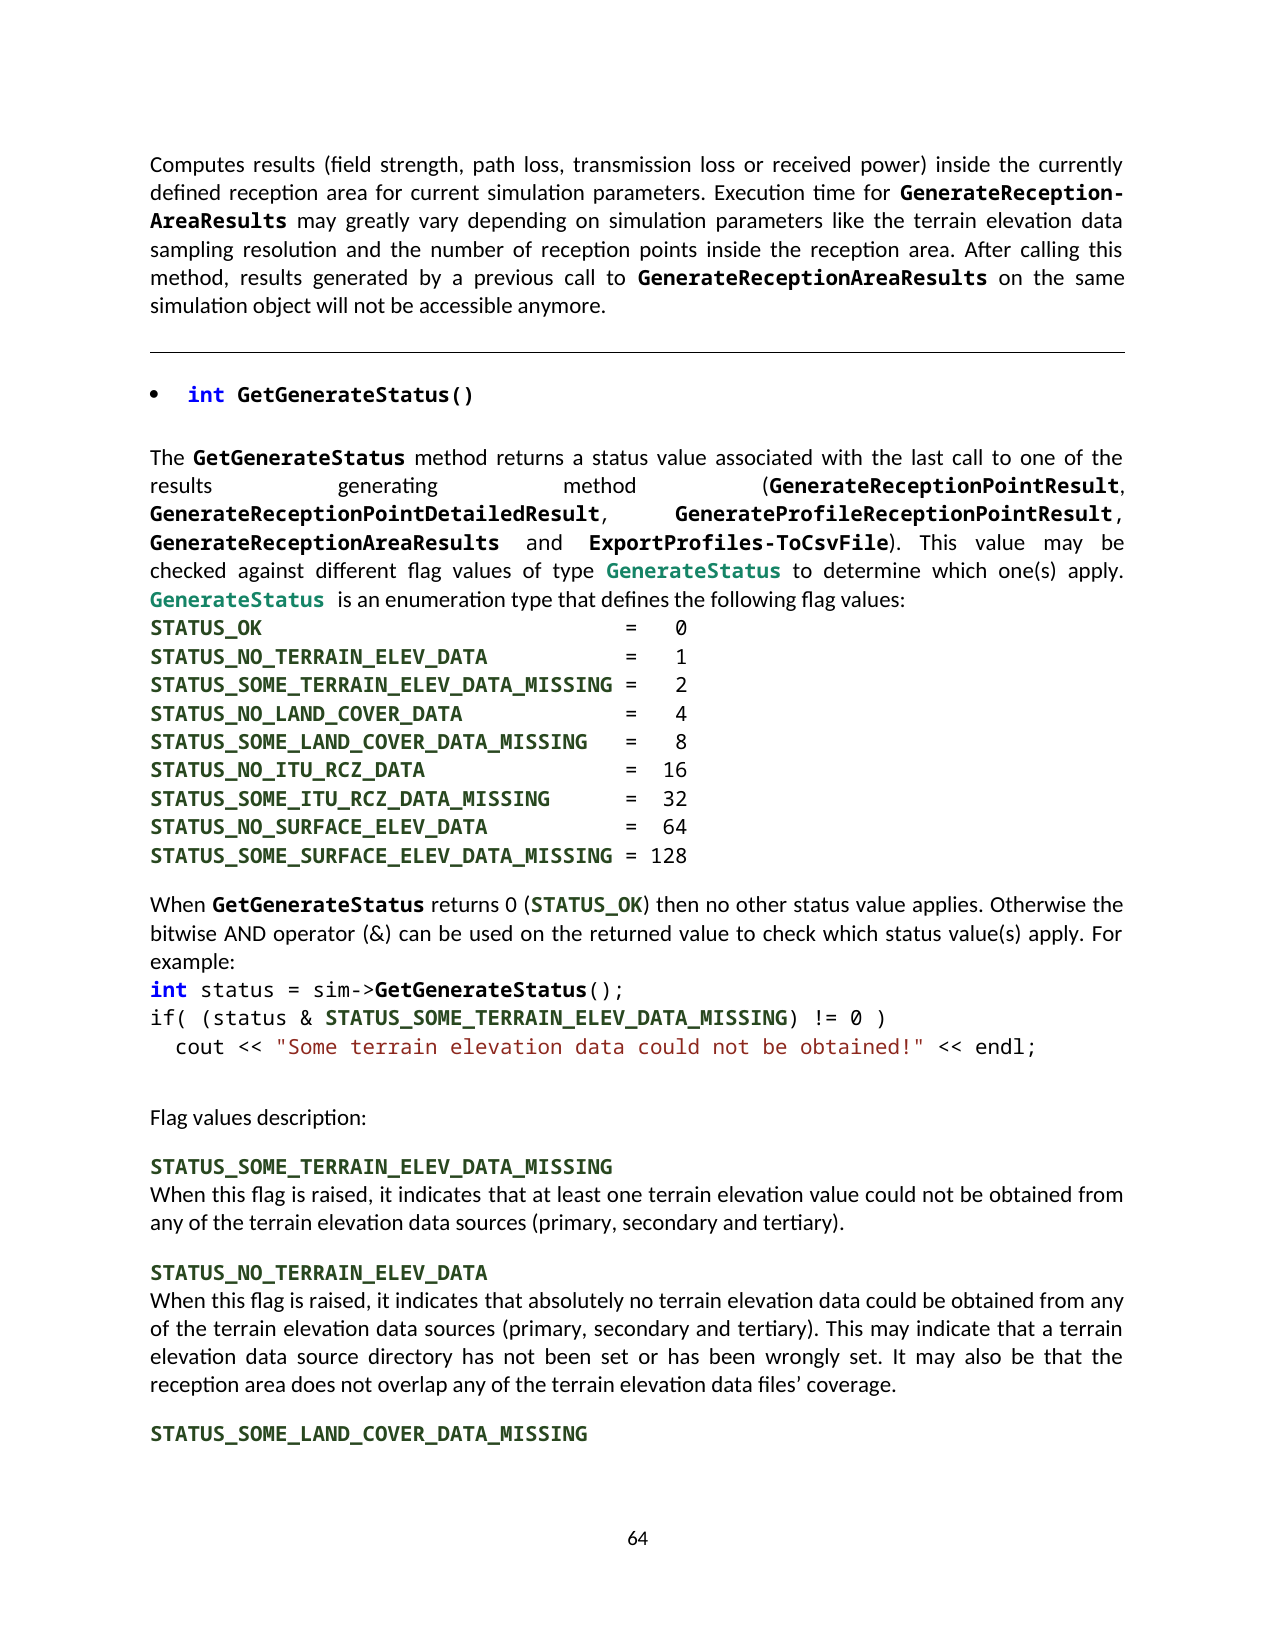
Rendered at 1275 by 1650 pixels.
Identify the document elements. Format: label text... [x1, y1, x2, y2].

text STATUS_SOME_LAND_COVER_DATA_MISSING = 8 [150, 727, 1125, 756]
text STATUS_SOME_SURFACE_ELEV_DATA_MISSING = 128 [150, 841, 1125, 869]
text STATUS_OK = 0 [150, 613, 1125, 642]
text STATUS_SOME_LAND_COVER_DATA_MISSING [150, 1419, 1125, 1448]
text STATUS_SOME_TERRAIN_ELEV_DATA_MISSING = 2 [150, 670, 1125, 699]
text When this flag is raised, it indicates that at least one terrain elevation value could not be obtained from any of the terrain elevation data sources (primary, secondary and tertiary). [150, 1181, 1125, 1237]
text cout << "Some terrain elevation data could not be obtained!" << endl; [150, 1032, 1125, 1060]
text STATUS_NO_LAND_COVER_DATA = 4 [150, 699, 1125, 727]
text int status = sim->GetGenerateStatus(); [150, 975, 1125, 1003]
text STATUS_SOME_ITU_RCZ_DATA_MISSING = 32 STATUS_NO_SURFACE_ELEV_DATA = 64 [150, 784, 1125, 841]
list int GetGenerateStatus() [150, 381, 1125, 409]
text STATUS_SOME_TERRAIN_ELEV_DATA_MISSING [150, 1152, 1125, 1181]
text The GetGenerateStatus method returns a status value associated with the last call to one of the results generating method (GenerateReceptionPointResult, GenerateReceptionPointDetailedResult, GenerateProfileReceptionPointResult, GenerateReceptionAreaResults and ExportProfiles-ToCsvFile). This value may be checked against different flag values of type GenerateStatus to determine which one(s) apply. GenerateStatus is an enumeration type that defines the following flag values: [150, 443, 1125, 613]
text STATUS_NO_TERRAIN_ELEV_DATA [150, 1258, 1125, 1286]
text When this flag is raised, it indicates that absolutely no terrain elevation data could be obtained from any of the terrain elevation data sources (primary, secondary and tertiary). This may indicate that a terrain elevation data source directory has not been set or has been wrongly set. It may also be that the reception area does not overlap any of the terrain elevation data files’ coverage. [150, 1286, 1125, 1398]
text STATUS_NO_TERRAIN_ELEV_DATA = 1 [150, 642, 1125, 670]
text Flag values description: [150, 1103, 1125, 1131]
text Computes results (field strength, path loss, transmission loss or received power) inside the currently defined reception area for current simulation parameters. Execution time for GenerateReception-AreaResults may greatly vary depending on simulation parameters like the terrain elevation data sampling resolution and the number of reception points inside the reception area. After calling this method, results generated by a previous call to GenerateReceptionAreaResults on the same simulation object will not be accessible anymore. [150, 150, 1125, 321]
text if( (status & STATUS_SOME_TERRAIN_ELEV_DATA_MISSING) != 0 ) [150, 1003, 1125, 1032]
text STATUS_NO_ITU_RCZ_DATA = 16 [150, 756, 1125, 784]
text When GetGenerateStatus returns 0 (STATUS_OK) then no other status value applies. Otherwise the bitwise AND operator (&) can be used on the returned value to check which status value(s) apply. For example: [150, 891, 1125, 975]
